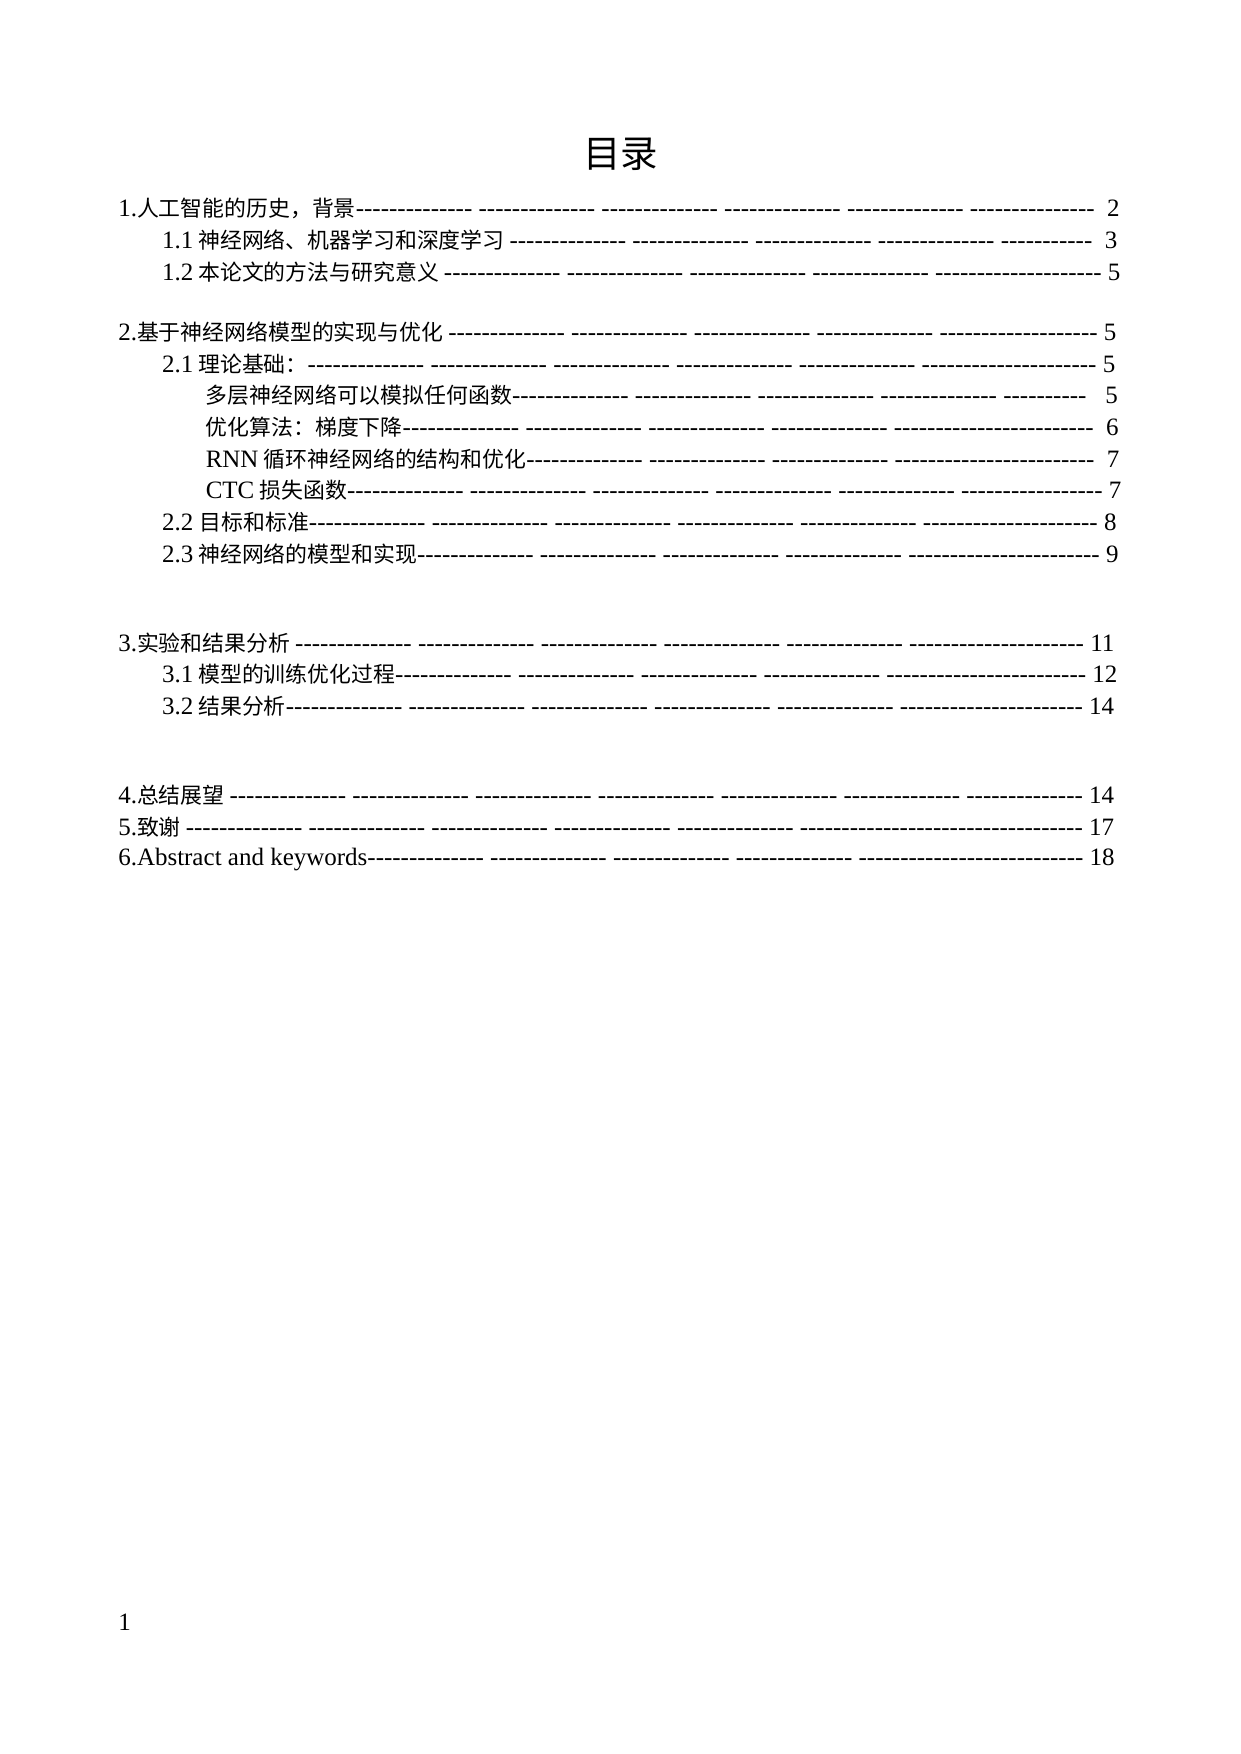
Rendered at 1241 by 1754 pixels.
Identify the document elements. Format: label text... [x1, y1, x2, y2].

text 1.人工智能的历史，背景-------------- -------------- -------------- -------------- -------------- --------------- 2 [118, 191, 1122, 223]
text CTC损失函数-------------- -------------- -------------- -------------- -------------- ----------------- 7 [118, 473, 1122, 505]
text 2.3神经网络的模型和实现-------------- -------------- -------------- -------------- ----------------------- 9 [118, 537, 1122, 568]
text 多层神经网络可以模拟任何函数-------------- -------------- -------------- -------------- ---------- 5 [118, 378, 1122, 410]
subtitle 目录 [118, 124, 1122, 179]
text 6.Abstract and keywords-------------- -------------- -------------- -------------- --------------------------- 18 [118, 842, 1122, 870]
text 4.总结展望 -------------- -------------- -------------- -------------- -------------- -------------- -------------- 14 [118, 778, 1122, 810]
text 优化算法：梯度下降-------------- -------------- -------------- -------------- ------------------------ 6 [118, 410, 1122, 442]
text 1.1神经网络、机器学习和深度学习 -------------- -------------- -------------- -------------- ----------- 3 [118, 223, 1122, 254]
text 2.1理论基础：-------------- -------------- -------------- -------------- -------------- --------------------- 5 [118, 347, 1122, 378]
text 3.实验和结果分析 -------------- -------------- -------------- -------------- -------------- --------------------- 11 [118, 626, 1122, 657]
text 3.1模型的训练优化过程-------------- -------------- -------------- -------------- ------------------------ 12 [118, 657, 1122, 689]
text 1.2本论文的方法与研究意义 -------------- -------------- -------------- -------------- -------------------- 5 [118, 254, 1122, 286]
text 2.基于神经网络模型的实现与优化 -------------- -------------- -------------- -------------- ------------------- 5 [118, 315, 1122, 347]
text RNN循环神经网络的结构和优化-------------- -------------- -------------- ------------------------ 7 [118, 442, 1122, 473]
text 2.2 目标和标准-------------- -------------- -------------- -------------- -------------- --------------------- 8 [118, 505, 1122, 537]
text 5.致谢 -------------- -------------- -------------- -------------- -------------- ---------------------------------- 17 [118, 810, 1122, 842]
text 3.2结果分析-------------- -------------- -------------- -------------- -------------- ---------------------- 14 [118, 689, 1122, 721]
